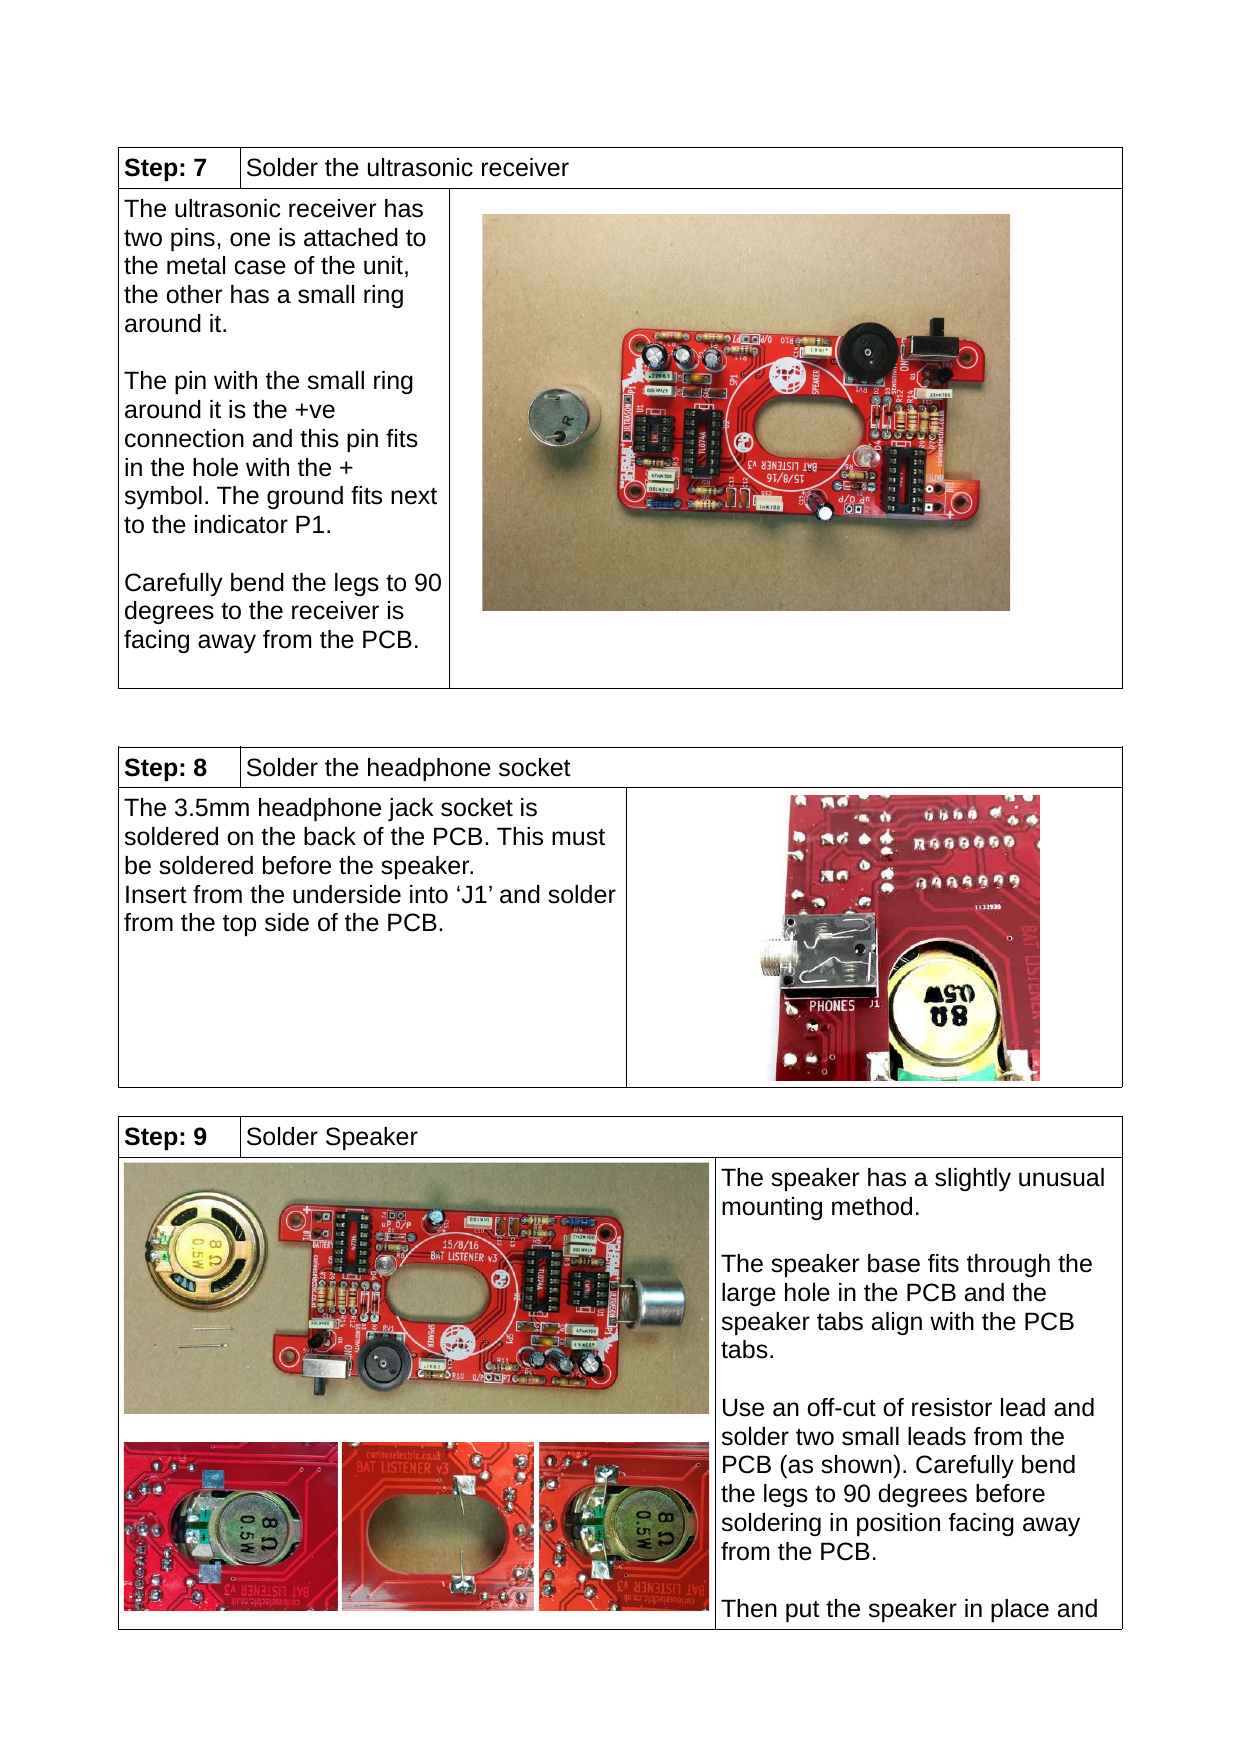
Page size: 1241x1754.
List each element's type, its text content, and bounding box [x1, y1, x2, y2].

table_cell [627, 788, 1122, 1087]
table_cell The speaker has a slightly unusual mounting method. The speaker base fits through the large hole in the PCB and the speaker tabs align with the PCB tabs. Use an off-cut of resistor lead and solder two small leads from the PCB (as shown). Carefully bend the legs to 90 degrees before soldering in position facing away from the PCB. Then put the speaker in place and [716, 1158, 1122, 1628]
table_cell [450, 189, 1122, 688]
table_header Solder the ultrasonic receiver [241, 148, 1122, 188]
table_header Step: 8 [119, 748, 240, 787]
table_cell The ultrasonic receiver has two pins, one is attached to the metal case of the unit, the other has a small ring around it. The pin with the small ring around it is the +ve connection and this pin fits in the hole with the + symbol. The ground fits next to the indicator P1. Carefully bend the legs to 90 degrees to the receiver is facing away from the PCB. [119, 189, 449, 688]
table_header Solder the headphone socket [241, 748, 1122, 787]
table_header Solder Speaker [241, 1117, 1122, 1157]
table_header Step: 9 [119, 1117, 240, 1157]
table_cell The 3.5mm headphone jack socket is soldered on the back of the PCB. This must be soldered before the speaker. Insert from the underside into ‘J1’ and solder from the top side of the PCB. [119, 788, 626, 1087]
table_header Step: 7 [119, 148, 240, 188]
table_cell [119, 1158, 715, 1628]
